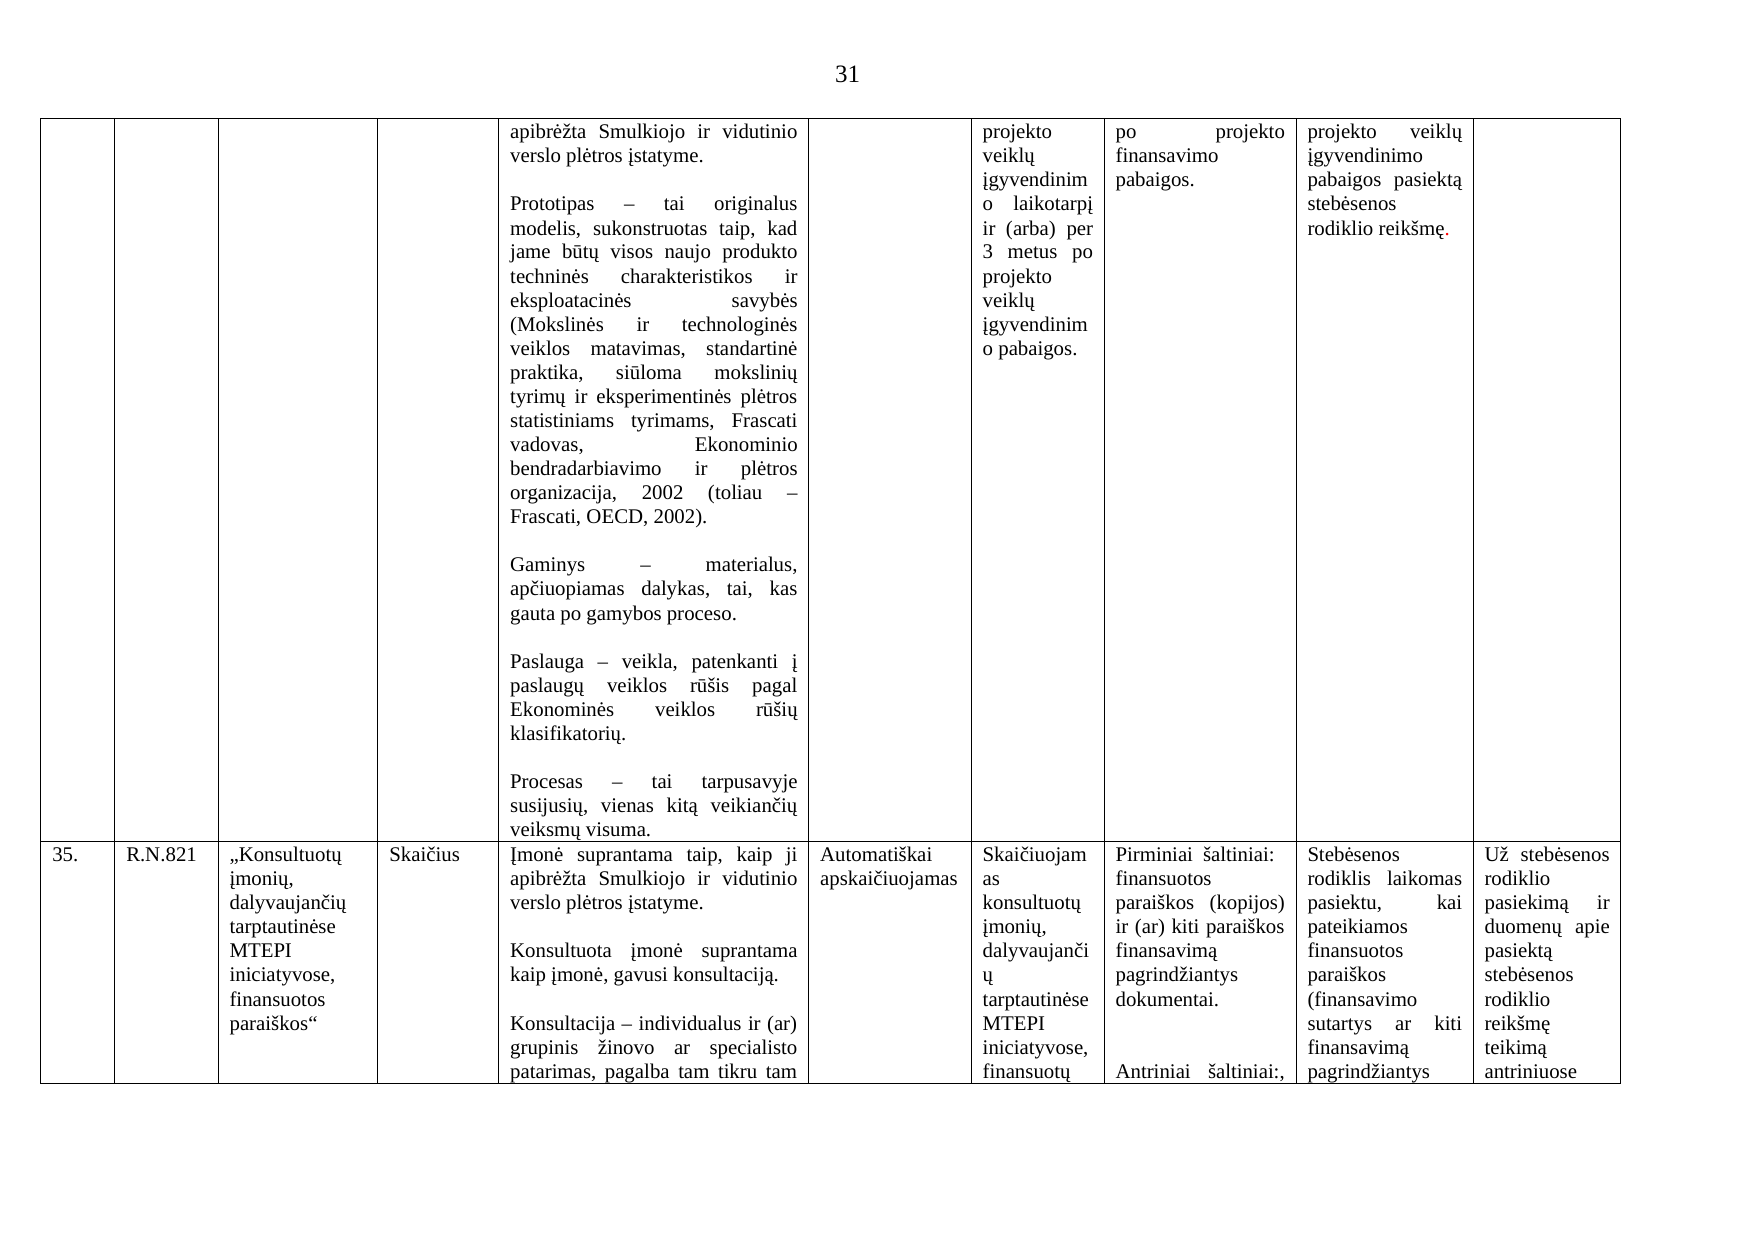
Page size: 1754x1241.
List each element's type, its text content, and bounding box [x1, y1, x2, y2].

table_cell Skaičiuojamas konsultuotų įmonių, dalyvaujančių tarptautinėse MTEPI iniciatyvose, finansuotų [972, 842, 1104, 1083]
table_cell Skaičius [378, 842, 498, 1083]
table_cell Automatiškai apskaičiuojamas [809, 842, 971, 1083]
table_cell [219, 119, 377, 841]
table_cell po projekto finansavimo pabaigos. [1105, 119, 1296, 841]
table_cell projekto veiklų įgyvendinimo laikotarpį ir (arba) per 3 metus po projekto veiklų įgyvendinimo pabaigos. [972, 119, 1104, 841]
table_cell Įmonė suprantama taip, kaip ji apibrėžta Smulkiojo ir vidutinio verslo plėtros įstatyme. Konsultuota įmonė suprantama kaip įmonė, gavusi konsultaciją. Konsultacija – individualus ir (ar) grupinis žinovo ar specialisto patarimas, pagalba tam tikru tam [499, 842, 808, 1083]
table_cell Pirminiai šaltiniai: finansuotos paraiškos (kopijos) ir (ar) kiti paraiškos finansavimą pagrindžiantys dokumentai. Antriniai šaltiniai:, [1105, 842, 1296, 1083]
table_cell [41, 119, 114, 841]
table_cell [378, 119, 498, 841]
table_cell Už stebėsenos rodiklio pasiekimą ir duomenų apie pasiektą stebėsenos rodiklio reikšmę teikimą antriniuose [1474, 842, 1620, 1083]
table_cell 35. [41, 842, 114, 1083]
table_cell R.N.821 [115, 842, 218, 1083]
table_cell projekto veiklų įgyvendinimo pabaigos pasiektą stebėsenos rodiklio reikšmę. [1297, 119, 1473, 841]
table_cell „Konsultuotų įmonių, dalyvaujančių tarptautinėse MTEPI iniciatyvose, finansuotos paraiškos“ [219, 842, 377, 1083]
table_cell [809, 119, 971, 841]
table_cell [1474, 119, 1620, 841]
table_cell Stebėsenos rodiklis laikomas pasiektu, kai pateikiamos finansuotos paraiškos (finansavimo sutartys ar kiti finansavimą pagrindžiantys [1297, 842, 1473, 1083]
table_cell apibrėžta Smulkiojo ir vidutinio verslo plėtros įstatyme. Prototipas – tai originalus modelis, sukonstruotas taip, kad jame būtų visos naujo produkto techninės charakteristikos ir eksploatacinės savybės (Mokslinės ir technologinės veiklos matavimas, standartinė praktika, siūloma mokslinių tyrimų ir eksperimentinės plėtros statistiniams tyrimams, Frascati vadovas, Ekonominio bendradarbiavimo ir plėtros organizacija, 2002 (toliau – Frascati, OECD, 2002). Gaminys – materialus, apčiuopiamas dalykas, tai, kas gauta po gamybos proceso. Paslauga – veikla, patenkanti į paslaugų veiklos rūšis pagal Ekonominės veiklos rūšių klasifikatorių. Procesas – tai tarpusavyje susijusių, vienas kitą veikiančių veiksmų visuma. [499, 119, 808, 841]
table_cell [115, 119, 218, 841]
